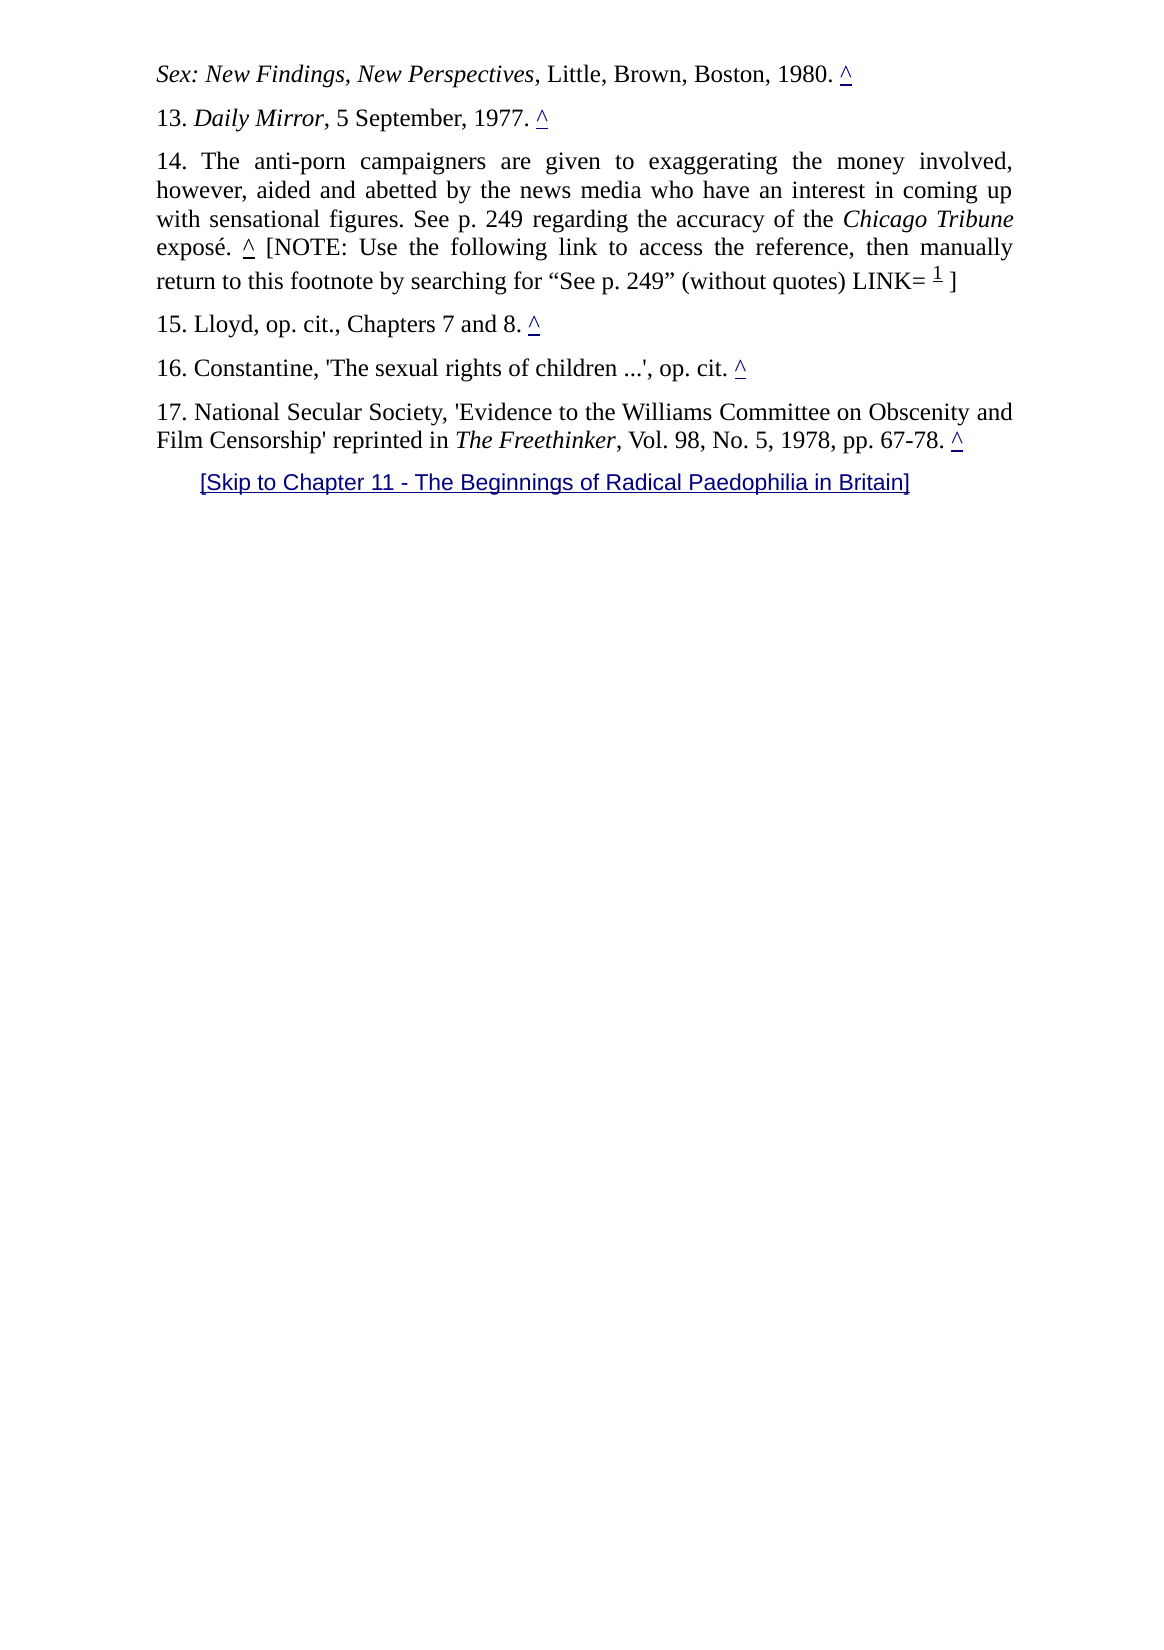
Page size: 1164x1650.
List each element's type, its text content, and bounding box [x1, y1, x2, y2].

text 13. Daily Mirror, 5 September, 1977. ^ [156, 103, 1014, 131]
text 15. Lloyd, op. cit., Chapters 7 and 8. ^ [156, 309, 1014, 338]
text 16. Constantine, 'The sexual rights of children ...', op. cit. ^ [156, 353, 1014, 382]
text [Skip to Chapter 11 - The Beginnings of Radical Paedophilia in Britain] [150, 469, 1014, 495]
text 17. National Secular Society, 'Evidence to the Williams Committee on Obscenity and Film Censorship' reprinted in The Freethinker, Vol. 98, No. 5, 1978, pp. 67-78. ^ [156, 397, 1014, 454]
text 14. The anti-porn campaigners are given to exaggerating the money involved, however, aided and abetted by the news media who have an interest in coming up with sensational figures. See p. 249 regarding the accuracy of the Chicago Tribune exposé. ^ [NOTE: Use the following link to access the reference, then manually return to this footnote by searching for “See p. 249” (without quotes) LINK= 1 ] [156, 146, 1014, 295]
text Sex: New Findings, New Perspectives, Little, Brown, Boston, 1980. ^ [156, 59, 1014, 88]
